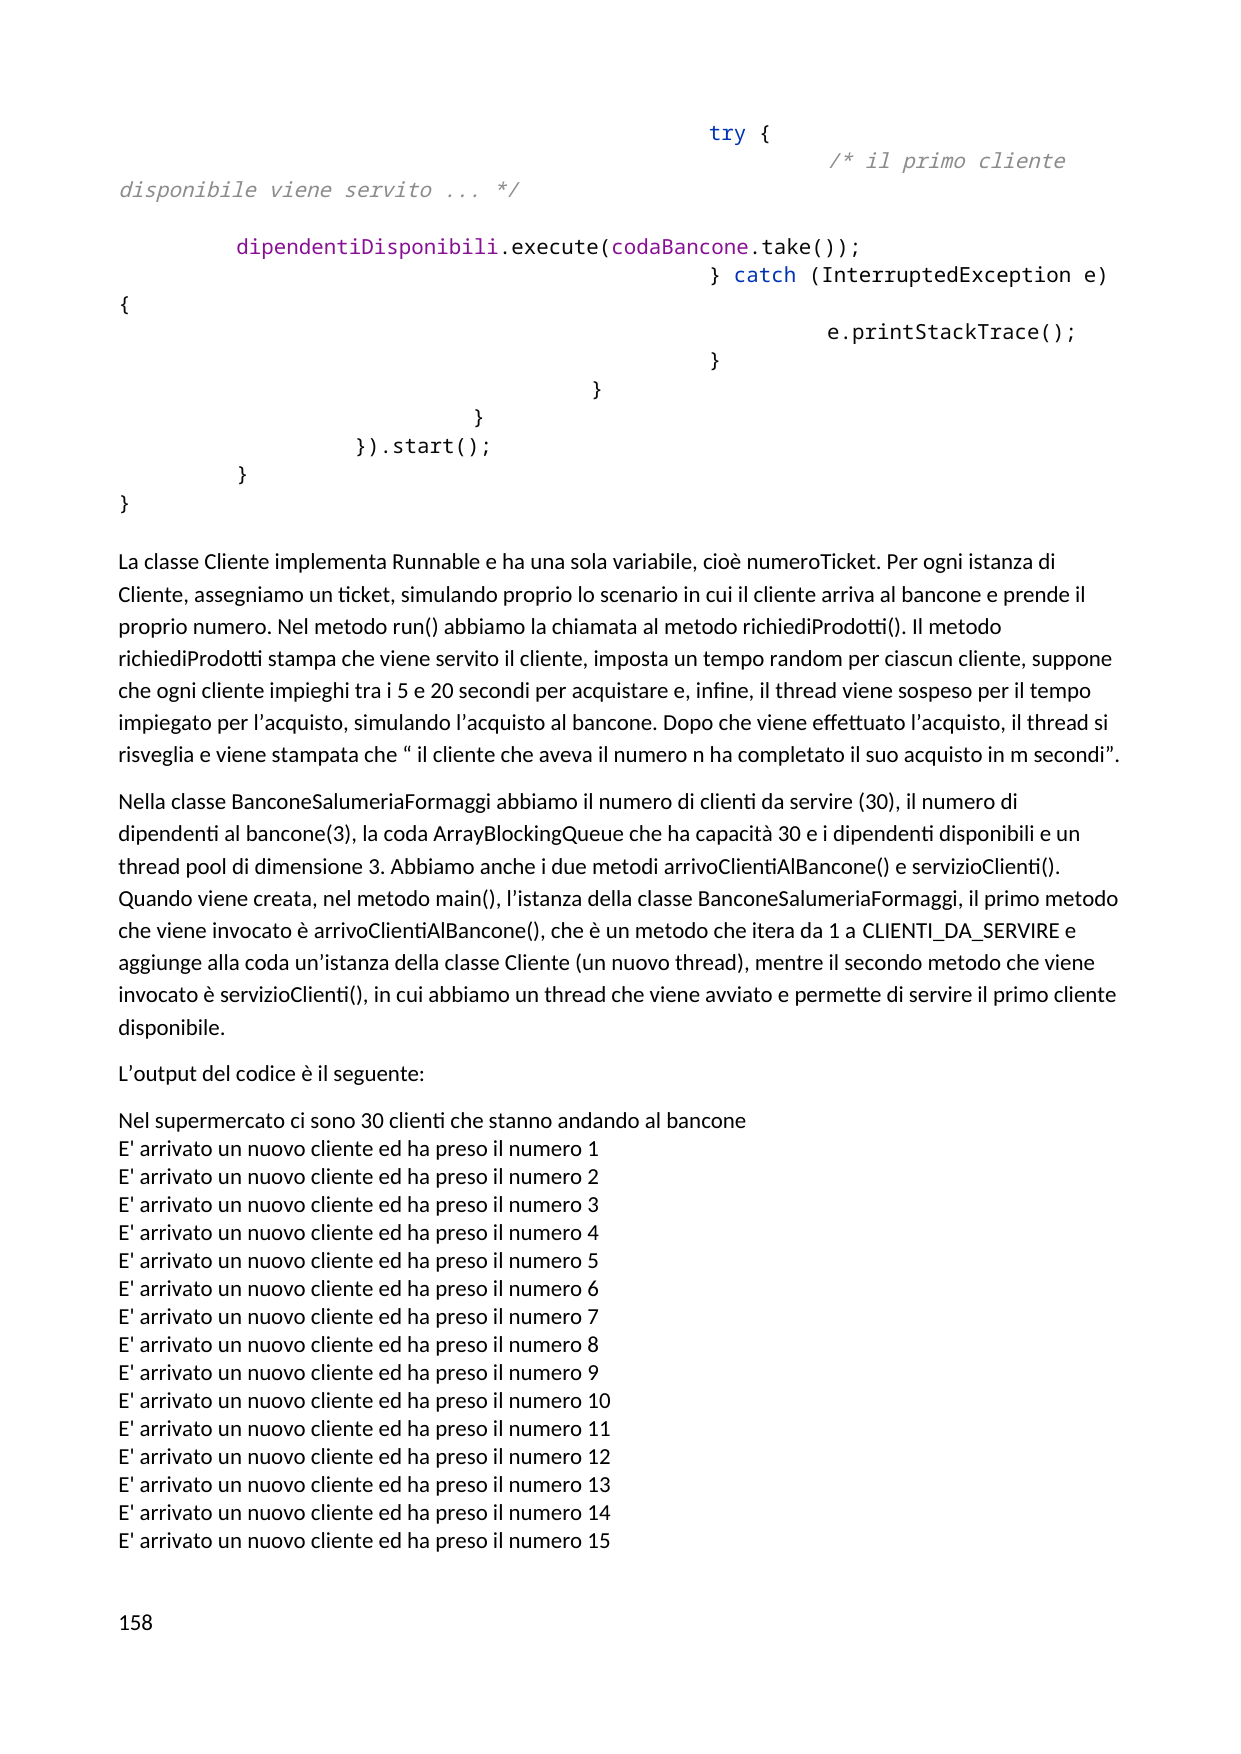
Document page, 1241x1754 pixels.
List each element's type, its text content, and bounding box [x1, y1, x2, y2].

text E' arrivato un nuovo cliente ed ha preso il numero 11 [118, 1414, 1122, 1442]
text E' arrivato un nuovo cliente ed ha preso il numero 5 [118, 1246, 1122, 1274]
text E' arrivato un nuovo cliente ed ha preso il numero 10 [118, 1386, 1122, 1414]
text E' arrivato un nuovo cliente ed ha preso il numero 7 [118, 1302, 1122, 1330]
text E' arrivato un nuovo cliente ed ha preso il numero 9 [118, 1358, 1122, 1386]
text La classe Cliente implementa Runnable e ha una sola variabile, cioè numeroTicket. Per ogni istanza di Cliente, assegniamo un ticket, simulando proprio lo scenario in cui il cliente arriva al bancone e prende il proprio numero. Nel metodo run() abbiamo la chiamata al metodo richiediProdotti(). Il metodo richiediProdotti stampa che viene servito il cliente, imposta un tempo random per ciascun cliente, suppone che ogni cliente impieghi tra i 5 e 20 secondi per acquistare e, infine, il thread viene sospeso per il tempo impiegato per l’acquisto, simulando l’acquisto al bancone. Dopo che viene effettuato l’acquisto, il thread si risveglia e viene stampata che “ il cliente che aveva il numero n ha completato il suo acquisto in m secondi”. [118, 547, 1122, 769]
text E' arrivato un nuovo cliente ed ha preso il numero 2 [118, 1162, 1122, 1190]
text Nella classe BanconeSalumeriaFormaggi abbiamo il numero di clienti da servire (30), il numero di dipendenti al bancone(3), la coda ArrayBlockingQueue che ha capacità 30 e i dipendenti disponibili e un thread pool di dimensione 3. Abbiamo anche i due metodi arrivoClientiAlBancone() e servizioClienti(). Quando viene creata, nel metodo main(), l’istanza della classe BanconeSalumeriaFormaggi, il primo metodo che viene invocato è arrivoClientiAlBancone(), che è un metodo che itera da 1 a CLIENTI_DA_SERVIRE e aggiunge alla coda un’istanza della classe Cliente (un nuovo thread), mentre il secondo metodo che viene invocato è servizioClienti(), in cui abbiamo un thread che viene avviato e permette di servire il primo cliente disponibile. [118, 787, 1122, 1041]
text Nel supermercato ci sono 30 clienti che stanno andando al bancone [118, 1106, 1122, 1134]
text E' arrivato un nuovo cliente ed ha preso il numero 6 [118, 1274, 1122, 1302]
text E' arrivato un nuovo cliente ed ha preso il numero 3 [118, 1190, 1122, 1218]
text E' arrivato un nuovo cliente ed ha preso il numero 8 [118, 1330, 1122, 1358]
text E' arrivato un nuovo cliente ed ha preso il numero 4 [118, 1218, 1122, 1246]
text try { /* il primo cliente disponibile viene servito ... */ dipendentiDisponibili.execute(codaBancone.take()); } catch (InterruptedException e) { e.printStackTrace(); } } } }).start(); } } [118, 118, 1122, 516]
text L’output del codice è il seguente: [118, 1059, 1122, 1087]
text E' arrivato un nuovo cliente ed ha preso il numero 14 [118, 1498, 1122, 1527]
text E' arrivato un nuovo cliente ed ha preso il numero 1 [118, 1134, 1122, 1162]
text E' arrivato un nuovo cliente ed ha preso il numero 13 [118, 1471, 1122, 1498]
text E' arrivato un nuovo cliente ed ha preso il numero 15 [118, 1527, 1122, 1554]
text E' arrivato un nuovo cliente ed ha preso il numero 12 [118, 1442, 1122, 1471]
